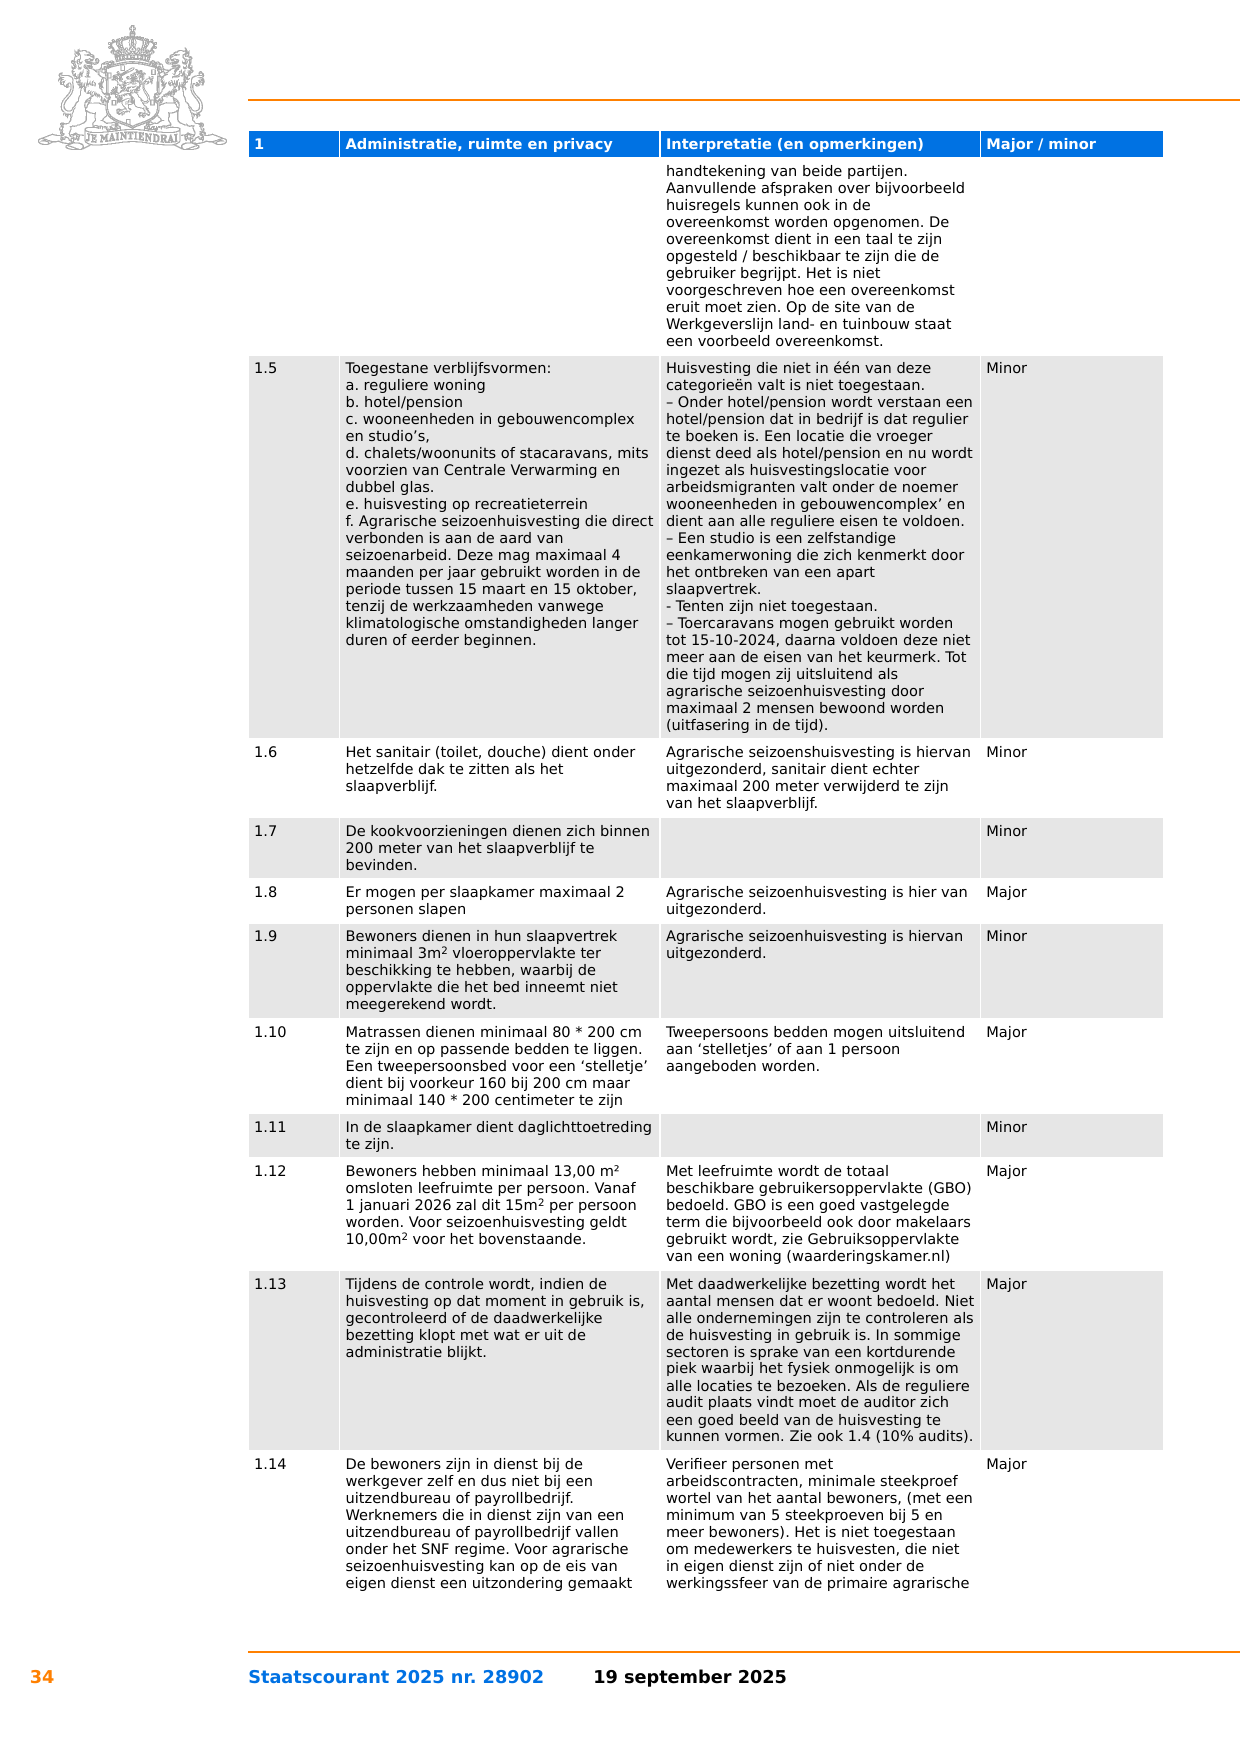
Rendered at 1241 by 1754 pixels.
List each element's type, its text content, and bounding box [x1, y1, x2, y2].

table_cell Major [981, 879, 1163, 922]
table_cell Toegestane verblijfsvormen: a. reguliere woning b. hotel/pension c. wooneenheden in gebouwencomplex en studio’s, d. chalets/woonunits of stacaravans, mits voorzien van Centrale Verwarming en dubbel glas. e. huisvesting op recreatieterrein f. Agrarische seizoenhuisvesting die direct verbonden is aan de aard van seizoenarbeid. Deze mag maximaal 4 maanden per jaar gebruikt worden in de periode tussen 15 maart en 15 oktober, tenzij de werkzaamheden vanwege klimatologische omstandigheden langer duren of eerder beginnen. [340, 356, 659, 738]
table_cell Met leefruimte wordt de totaal beschikbare gebruikersoppervlakte (GBO) bedoeld. GBO is een goed vastgelegde term die bijvoorbeeld ook door makelaars gebruikt wordt, zie Gebruiksoppervlakte van een woning (waarderingskamer.nl) [661, 1159, 980, 1270]
table_cell Major [981, 1159, 1163, 1270]
table_cell Huisvesting die niet in één van deze categorieën valt is niet toegestaan. – Onder hotel/pension wordt verstaan een hotel/pension dat in bedrijf is dat regulier te boeken is. Een locatie die vroeger dienst deed als hotel/pension en nu wordt ingezet als huisvestingslocatie voor arbeidsmigranten valt onder de noemer wooneenheden in gebouwencomplex’ en dient aan alle reguliere eisen te voldoen. – Een studio is een zelfstandige eenkamerwoning die zich kenmerkt door het ontbreken van een apart slaapvertrek. - Tenten zijn niet toegestaan. – Toercaravans mogen gebruikt worden tot 15-10-2024, daarna voldoen deze niet meer aan de eisen van het keurmerk. Tot die tijd mogen zij uitsluitend als agrarische seizoenhuisvesting door maximaal 2 mensen bewoond worden (uitfasering in de tijd). [661, 356, 980, 738]
table_cell Minor [981, 1114, 1163, 1157]
table_cell Minor [981, 924, 1163, 1018]
table_cell Major [981, 1271, 1163, 1450]
table_cell [981, 158, 1163, 354]
table_cell 1.8 [249, 879, 339, 922]
table_cell 1.11 [249, 1114, 339, 1157]
table_cell 1.7 [249, 818, 339, 878]
table_cell Bewoners dienen in hun slaapvertrek minimaal 3m2 vloeroppervlakte ter beschikking te hebben, waarbij de oppervlakte die het bed inneemt niet meegerekend wordt. [340, 924, 659, 1018]
table_cell Verifieer personen met arbeidscontracten, minimale steekproef wortel van het aantal bewoners, (met een minimum van 5 steekproeven bij 5 en meer bewoners). Het is niet toegestaan om medewerkers te huisvesten, die niet in eigen dienst zijn of niet onder de werkingssfeer van de primaire agrarische [661, 1451, 980, 1596]
table_header Administratie, ruimte en privacy [340, 131, 659, 157]
table_header Interpretatie (en opmerkingen) [661, 131, 980, 157]
table_cell [340, 158, 659, 354]
table_cell [249, 158, 339, 354]
table_cell De kookvoorzieningen dienen zich binnen 200 meter van het slaapverblijf te bevinden. [340, 818, 659, 878]
table_cell Agrarische seizoenhuisvesting is hier van uitgezonderd. [661, 879, 980, 922]
table_cell Major [981, 1451, 1163, 1596]
table_cell [661, 818, 980, 878]
table_cell Matrassen dienen minimaal 80 * 200 cm te zijn en op passende bedden te liggen. Een tweepersoonsbed voor een ‘stelletje’ dient bij voorkeur 160 bij 200 cm maar minimaal 140 * 200 centimeter te zijn [340, 1019, 659, 1113]
picture [38, 25, 227, 150]
table_cell Minor [981, 740, 1163, 817]
table_cell 1.14 [249, 1451, 339, 1596]
table_cell In de slaapkamer dient daglichttoetreding te zijn. [340, 1114, 659, 1157]
table_cell De bewoners zijn in dienst bij de werkgever zelf en dus niet bij een uitzendbureau of payrollbedrijf. Werknemers die in dienst zijn van een uitzendbureau of payrollbedrijf vallen onder het SNF regime. Voor agrarische seizoenhuisvesting kan op de eis van eigen dienst een uitzondering gemaakt [340, 1451, 659, 1596]
table_cell 1.6 [249, 740, 339, 817]
table_cell Er mogen per slaapkamer maximaal 2 personen slapen [340, 879, 659, 922]
table_cell 1.9 [249, 924, 339, 1018]
table_cell Met daadwerkelijke bezetting wordt het aantal mensen dat er woont bedoeld. Niet alle ondernemingen zijn te controleren als de huisvesting in gebruik is. In sommige sectoren is sprake van een kortdurende piek waarbij het fysiek onmogelijk is om alle locaties te bezoeken. Als de reguliere audit plaats vindt moet de auditor zich een goed beeld van de huisvesting te kunnen vormen. Zie ook 1.4 (10% audits). [661, 1271, 980, 1450]
table_cell 1.12 [249, 1159, 339, 1270]
table_cell Het sanitair (toilet, douche) dient onder hetzelfde dak te zitten als het slaapverblijf. [340, 740, 659, 817]
table_cell Agrarische seizoenhuisvesting is hiervan uitgezonderd. [661, 924, 980, 1018]
table_cell Minor [981, 818, 1163, 878]
table_cell 1.5 [249, 356, 339, 738]
table_cell Tijdens de controle wordt, indien de huisvesting op dat moment in gebruik is, gecontroleerd of de daadwerkelijke bezetting klopt met wat er uit de administratie blijkt. [340, 1271, 659, 1450]
table_header 1 [249, 131, 339, 157]
table_cell 1.13 [249, 1271, 339, 1450]
table_cell handtekening van beide partijen. Aanvullende afspraken over bijvoorbeeld huisregels kunnen ook in de overeenkomst worden opgenomen. De overeenkomst dient in een taal te zijn opgesteld / beschikbaar te zijn die de gebruiker begrijpt. Het is niet voorgeschreven hoe een overeenkomst eruit moet zien. Op de site van de Werkgeverslijn land- en tuinbouw staat een voorbeeld overeenkomst. [661, 158, 980, 354]
table_cell 1.10 [249, 1019, 339, 1113]
table_cell Bewoners hebben minimaal 13,00 m² omsloten leefruimte per persoon. Vanaf 1 januari 2026 zal dit 15m2 per persoon worden. Voor seizoenhuisvesting geldt 10,00m2 voor het bovenstaande. [340, 1159, 659, 1270]
table_cell Major [981, 1019, 1163, 1113]
table_cell [661, 1114, 980, 1157]
table_cell Minor [981, 356, 1163, 738]
table_cell Agrarische seizoenshuisvesting is hiervan uitgezonderd, sanitair dient echter maximaal 200 meter verwijderd te zijn van het slaapverblijf. [661, 740, 980, 817]
table_cell Tweepersoons bedden mogen uitsluitend aan ‘stelletjes’ of aan 1 persoon aangeboden worden. [661, 1019, 980, 1113]
table_header Major / minor [981, 131, 1163, 157]
